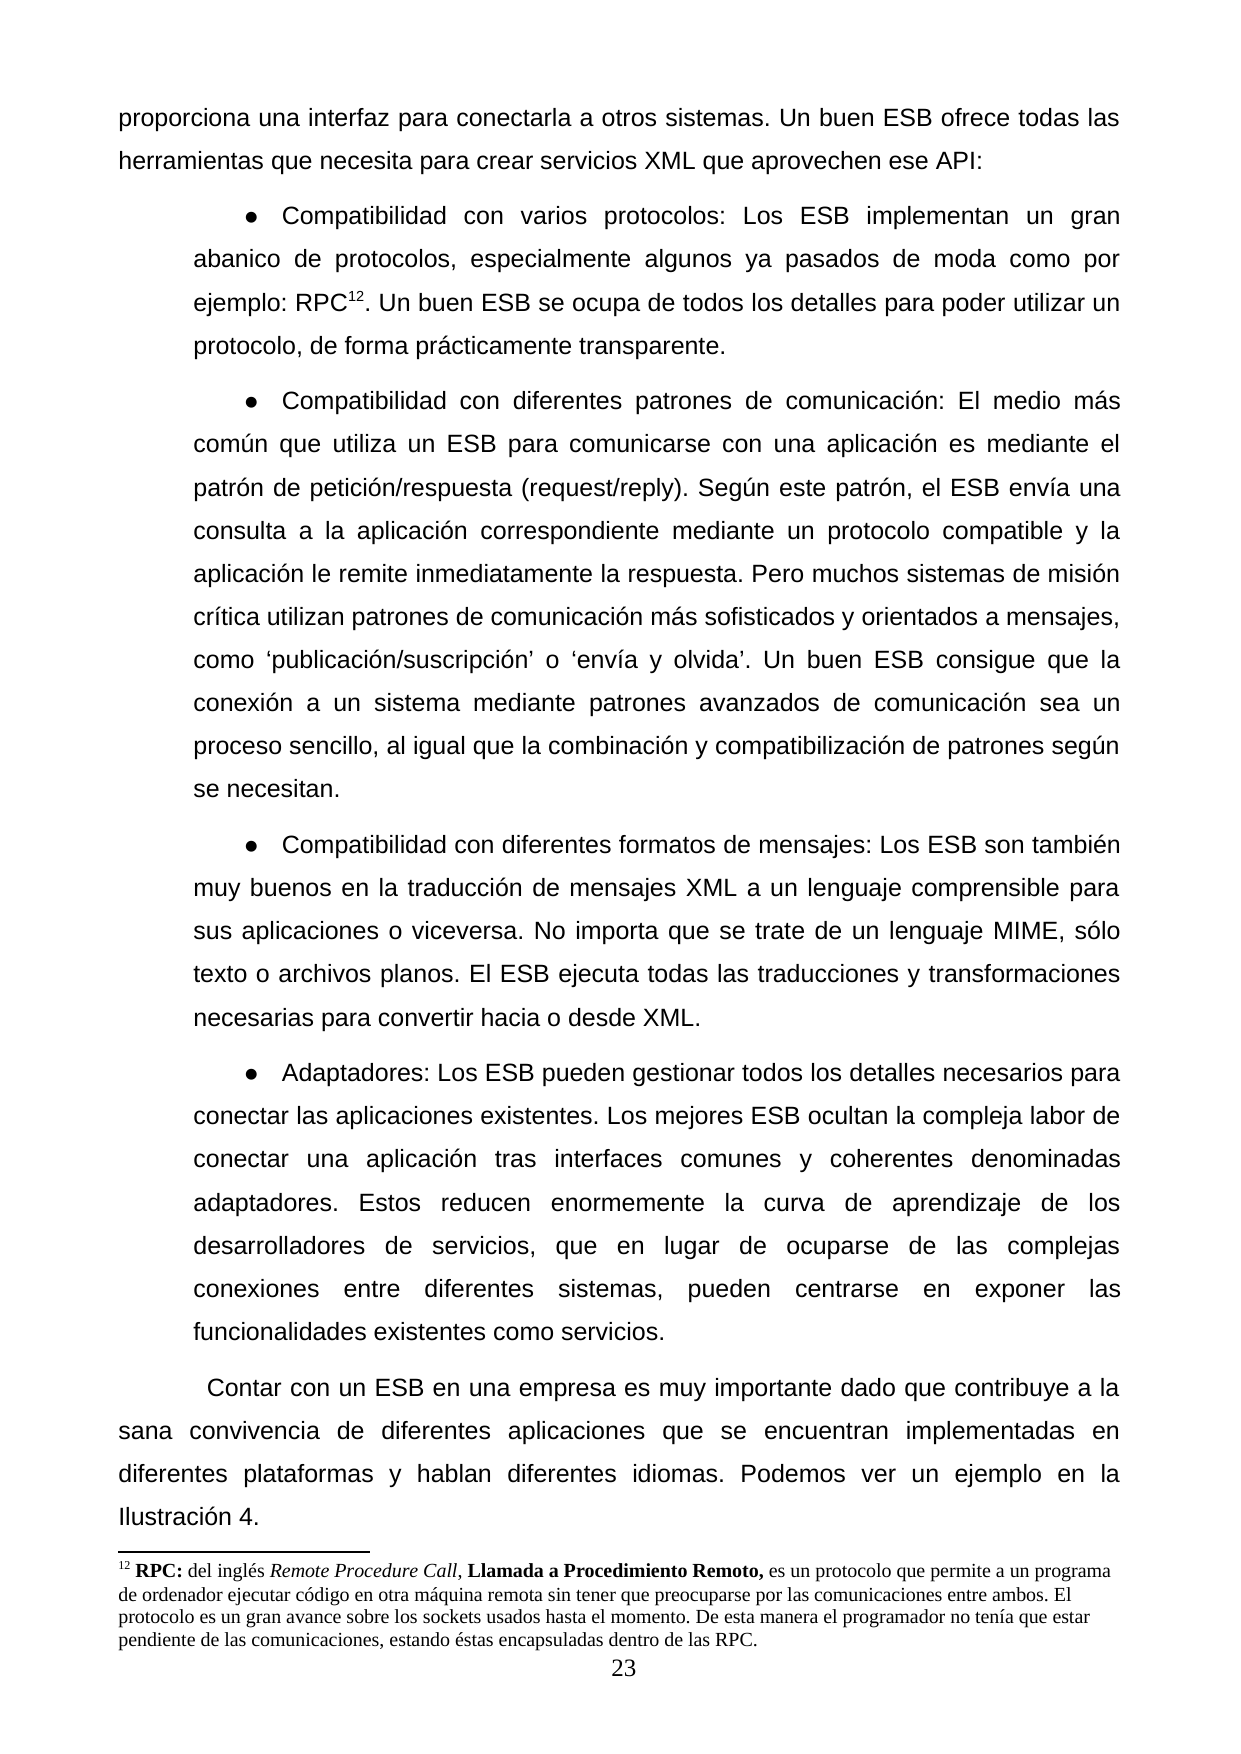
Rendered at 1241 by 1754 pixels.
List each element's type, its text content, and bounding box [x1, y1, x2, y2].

list Adaptadores: Los ESB pueden gestionar todos los detalles necesarios para conectar las aplicaciones existentes. Los mejores ESB ocultan la compleja labor de conectar una aplicación tras interfaces comunes y coherentes denominadas adaptadores. Estos reducen enormemente la curva de aprendizaje de los desarrolladores de servicios, que en lugar de ocuparse de las complejas conexiones entre diferentes sistemas, pueden centrarse en exponer las funcionalidades existentes como servicios. [156, 1058, 1122, 1346]
text Contar con un ESB en una empresa es muy importante dado que contribuye a la sana convivencia de diferentes aplicaciones que se encuentran implementadas en diferentes plataformas y hablan diferentes idiomas. Podemos ver un ejemplo en la Ilustración 4. [118, 1373, 1122, 1531]
list Compatibilidad con varios protocolos: Los ESB implementan un gran abanico de protocolos, especialmente algunos ya pasados de moda como por ejemplo: RPC. Un buen ESB se ocupa de todos los detalles para poder utilizar un protocolo, de forma prácticamente transparente. [156, 201, 1122, 359]
list Compatibilidad con diferentes formatos de mensajes: Los ESB son también muy buenos en la traducción de mensajes XML a un lenguaje comprensible para sus aplicaciones o viceversa. No importa que se trate de un lenguaje MIME, sólo texto o archivos planos. El ESB ejecuta todas las traducciones y transformaciones necesarias para convertir hacia o desde XML. [156, 830, 1122, 1031]
text proporciona una interfaz para conectarla a otros sistemas. Un buen ESB ofrece todas las herramientas que necesita para crear servicios XML que aprovechen ese API: [118, 103, 1122, 174]
list Compatibilidad con diferentes patrones de comunicación: El medio más común que utiliza un ESB para comunicarse con una aplicación es mediante el patrón de petición/respuesta (request/reply). Según este patrón, el ESB envía una consulta a la aplicación correspondiente mediante un protocolo compatible y la aplicación le remite inmediatamente la respuesta. Pero muchos sistemas de misión crítica utilizan patrones de comunicación más sofisticados y orientados a mensajes, como ‘publicación/suscripción’ o ‘envía y olvida’. Un buen ESB consigue que la conexión a un sistema mediante patrones avanzados de comunicación sea un proceso sencillo, al igual que la combinación y compatibilización de patrones según se necesitan. [156, 386, 1122, 803]
list RPC: del inglés Remote Procedure Call, Llamada a Procedimiento Remoto, es un protocolo que permite a un programa de ordenador ejecutar código en otra máquina remota sin tener que preocuparse por las comunicaciones entre ambos. El protocolo es un gran avance sobre los sockets usados hasta el momento. De esta manera el programador no tenía que estar pendiente de las comunicaciones, estando éstas encapsuladas dentro de las RPC. [118, 1558, 1122, 1651]
